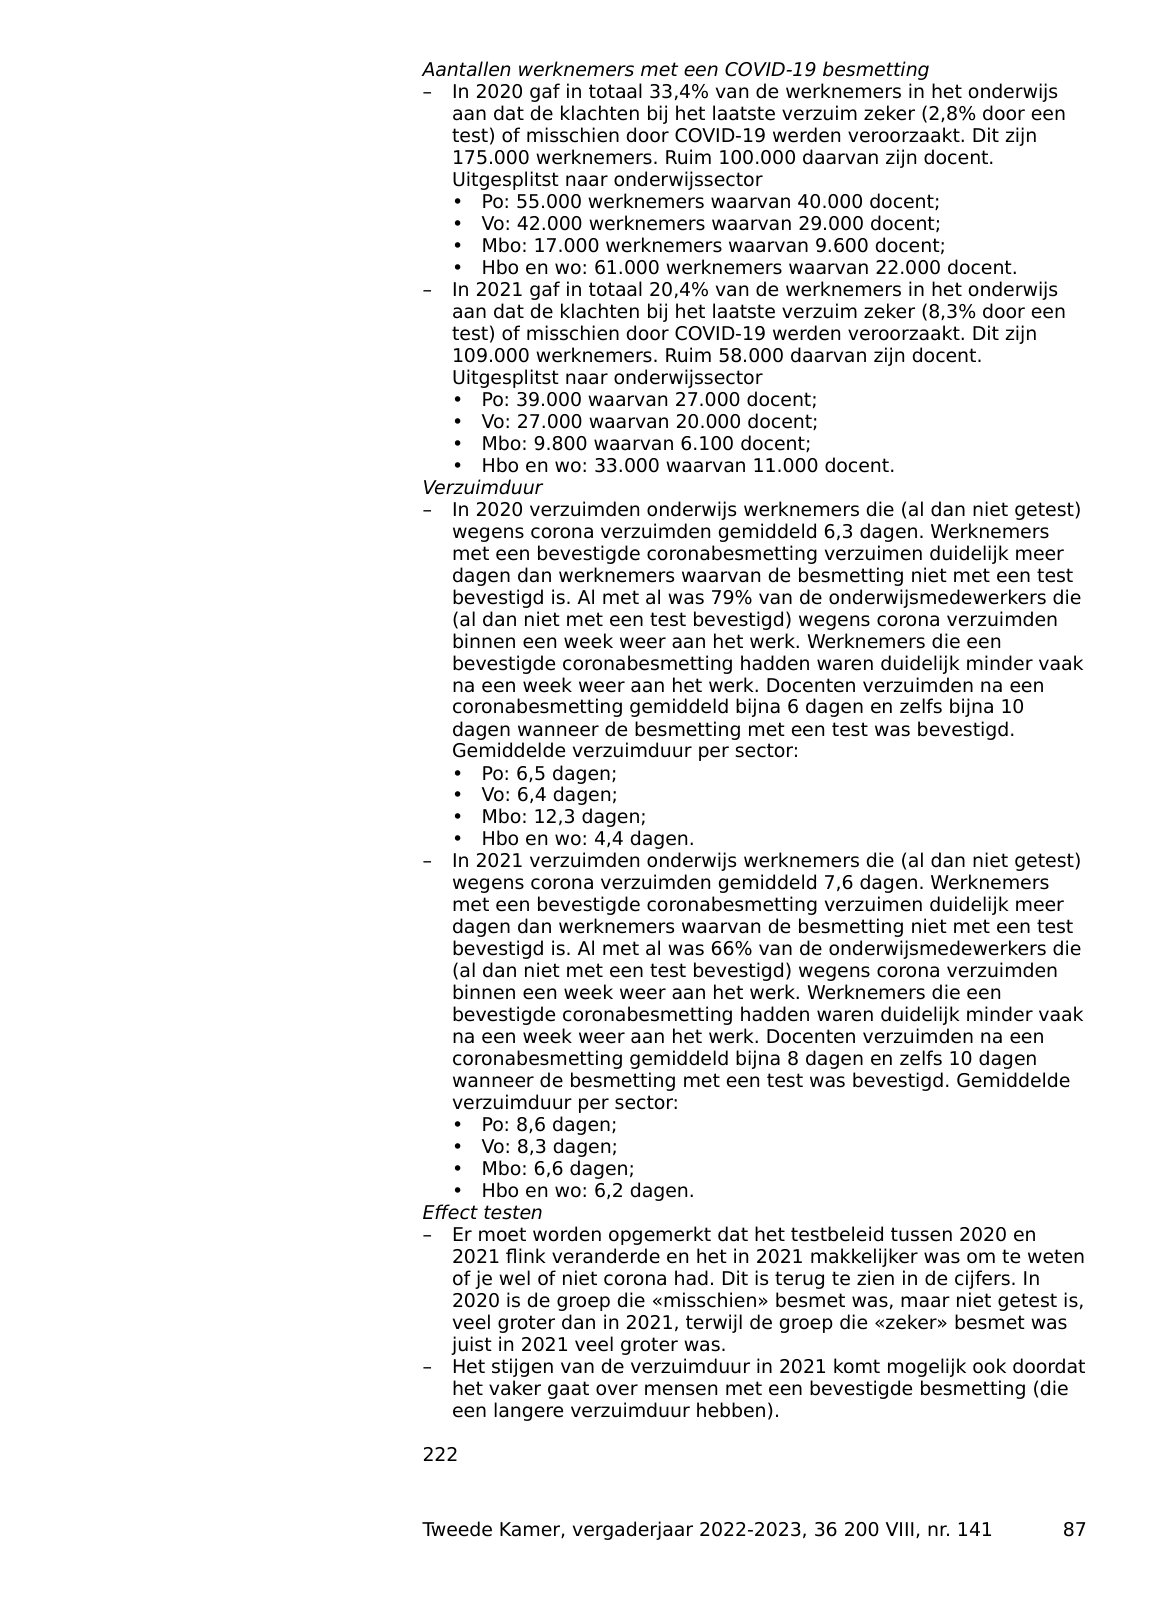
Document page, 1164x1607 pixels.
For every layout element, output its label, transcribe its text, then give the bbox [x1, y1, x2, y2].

text – Het stijgen van de verzuimduur in 2021 komt mogelijk ook doordat het vaker gaat over mensen met een bevestigde besmetting (die een langere verzuimduur hebben). [422, 1356, 1087, 1422]
text • Vo: 8,3 dagen; [452, 1136, 1087, 1158]
text • Po: 39.000 waarvan 27.000 docent; [452, 389, 1087, 411]
text Effect testen [422, 1202, 1087, 1224]
text • Mbo: 17.000 werknemers waarvan 9.600 docent; [452, 235, 1087, 257]
text Verzuimduur [422, 477, 1087, 499]
text – In 2020 gaf in totaal 33,4% van de werknemers in het onderwijs aan dat de klachten bij het laatste verzuim zeker (2,8% door een test) of misschien door COVID-19 werden veroorzaakt. Dit zijn 175.000 werknemers. Ruim 100.000 daarvan zijn docent. Uitgesplitst naar onderwijssector [422, 81, 1087, 191]
text • Po: 8,6 dagen; [452, 1114, 1087, 1136]
text • Mbo: 6,6 dagen; [452, 1158, 1087, 1180]
text – In 2021 gaf in totaal 20,4% van de werknemers in het onderwijs aan dat de klachten bij het laatste verzuim zeker (8,3% door een test) of misschien door COVID-19 werden veroorzaakt. Dit zijn 109.000 werknemers. Ruim 58.000 daarvan zijn docent. Uitgesplitst naar onderwijssector [422, 279, 1087, 389]
text • Hbo en wo: 6,2 dagen. [452, 1180, 1087, 1202]
text • Mbo: 12,3 dagen; [452, 806, 1087, 828]
text • Hbo en wo: 61.000 werknemers waarvan 22.000 docent. [452, 257, 1087, 279]
text 222 [422, 1444, 1087, 1466]
text • Hbo en wo: 33.000 waarvan 11.000 docent. [452, 455, 1087, 477]
text • Vo: 42.000 werknemers waarvan 29.000 docent; [452, 213, 1087, 235]
text Aantallen werknemers met een COVID-19 besmetting [422, 59, 1087, 81]
text • Po: 55.000 werknemers waarvan 40.000 docent; [452, 191, 1087, 213]
text – Er moet worden opgemerkt dat het testbeleid tussen 2020 en 2021 flink veranderde en het in 2021 makkelijker was om te weten of je wel of niet corona had. Dit is terug te zien in de cijfers. In 2020 is de groep die «misschien» besmet was, maar niet getest is, veel groter dan in 2021, terwijl de groep die «zeker» besmet was juist in 2021 veel groter was. [422, 1224, 1087, 1356]
text • Vo: 6,4 dagen; [452, 784, 1087, 806]
text – In 2021 verzuimden onderwijs werknemers die (al dan niet getest) wegens corona verzuimden gemiddeld 7,6 dagen. Werknemers met een bevestigde coronabesmetting verzuimen duidelijk meer dagen dan werknemers waarvan de besmetting niet met een test bevestigd is. Al met al was 66% van de onderwijsmedewerkers die (al dan niet met een test bevestigd) wegens corona verzuimden binnen een week weer aan het werk. Werknemers die een bevestigde coronabesmetting hadden waren duidelijk minder vaak na een week weer aan het werk. Docenten verzuimden na een coronabesmetting gemiddeld bijna 8 dagen en zelfs 10 dagen wanneer de besmetting met een test was bevestigd. Gemiddelde verzuimduur per sector: [422, 850, 1087, 1114]
text • Hbo en wo: 4,4 dagen. [452, 828, 1087, 850]
text • Vo: 27.000 waarvan 20.000 docent; [452, 411, 1087, 433]
text • Mbo: 9.800 waarvan 6.100 docent; [452, 433, 1087, 455]
text • Po: 6,5 dagen; [452, 762, 1087, 784]
text – In 2020 verzuimden onderwijs werknemers die (al dan niet getest) wegens corona verzuimden gemiddeld 6,3 dagen. Werknemers met een bevestigde coronabesmetting verzuimen duidelijk meer dagen dan werknemers waarvan de besmetting niet met een test bevestigd is. Al met al was 79% van de onderwijsmedewerkers die (al dan niet met een test bevestigd) wegens corona verzuimden binnen een week weer aan het werk. Werknemers die een bevestigde coronabesmetting hadden waren duidelijk minder vaak na een week weer aan het werk. Docenten verzuimden na een coronabesmetting gemiddeld bijna 6 dagen en zelfs bijna 10 dagen wanneer de besmetting met een test was bevestigd. Gemiddelde verzuimduur per sector: [422, 499, 1087, 762]
